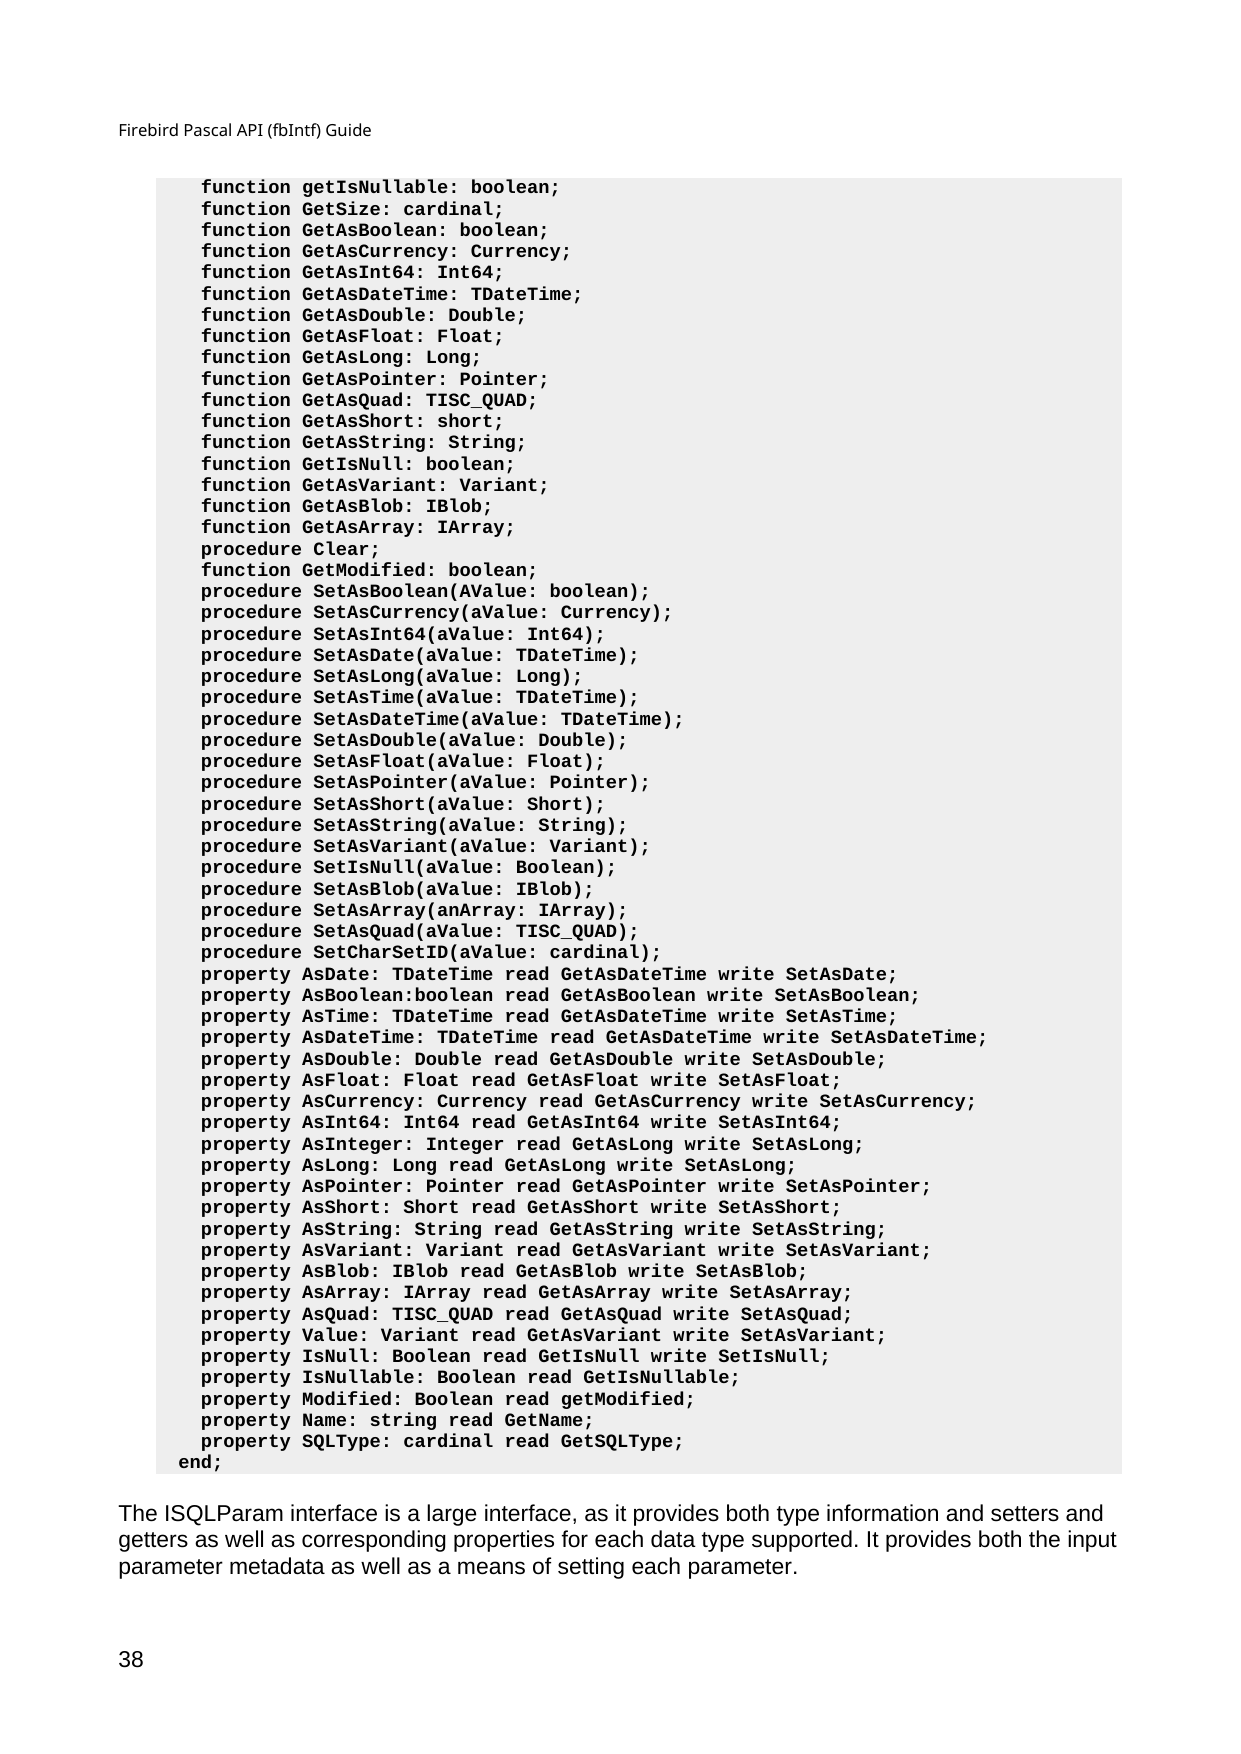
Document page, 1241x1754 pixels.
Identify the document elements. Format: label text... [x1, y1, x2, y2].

text function GetSize: cardinal; [156, 199, 1122, 221]
text property AsDouble: Double read GetAsDouble write SetAsDouble; [156, 1049, 1122, 1071]
text function GetAsCurrency: Currency; [156, 242, 1122, 263]
text procedure SetAsPointer(aValue: Pointer); [156, 773, 1122, 794]
text function GetAsBoolean: boolean; [156, 221, 1122, 242]
text procedure SetAsCurrency(aValue: Currency); [156, 603, 1122, 624]
text procedure Clear; [156, 539, 1122, 561]
text property AsBlob: IBlob read GetAsBlob write SetAsBlob; [156, 1262, 1122, 1283]
text property AsLong: Long read GetAsLong write SetAsLong; [156, 1156, 1122, 1177]
text function GetAsDouble: Double; [156, 306, 1122, 327]
text procedure SetAsDateTime(aValue: TDateTime); [156, 709, 1122, 731]
text property AsFloat: Float read GetAsFloat write SetAsFloat; [156, 1071, 1122, 1092]
text property Name: string read GetName; [156, 1411, 1122, 1432]
text The ISQLParam interface is a large interface, as it provides both type information and setters and getters as well as corresponding properties for each data type supported. It provides both the input parameter metadata as well as a means of setting each parameter. [118, 1500, 1122, 1579]
text property AsVariant: Variant read GetAsVariant write SetAsVariant; [156, 1241, 1122, 1262]
text property AsQuad: TISC_QUAD read GetAsQuad write SetAsQuad; [156, 1304, 1122, 1326]
text property AsDate: TDateTime read GetAsDateTime write SetAsDate; [156, 964, 1122, 986]
text property SQLType: cardinal read GetSQLType; [156, 1432, 1122, 1453]
text function getIsNullable: boolean; [156, 178, 1122, 199]
text procedure SetAsString(aValue: String); [156, 816, 1122, 837]
text property AsTime: TDateTime read GetAsDateTime write SetAsTime; [156, 1007, 1122, 1028]
text procedure SetAsDouble(aValue: Double); [156, 731, 1122, 752]
text procedure SetCharSetID(aValue: cardinal); [156, 943, 1122, 964]
text property AsBoolean:boolean read GetAsBoolean write SetAsBoolean; [156, 986, 1122, 1007]
text function GetAsArray: IArray; [156, 518, 1122, 539]
text function GetAsString: String; [156, 433, 1122, 454]
text end; [156, 1453, 1122, 1474]
text procedure SetAsInt64(aValue: Int64); [156, 624, 1122, 646]
text property AsString: String read GetAsString write SetAsString; [156, 1219, 1122, 1241]
text function GetAsPointer: Pointer; [156, 369, 1122, 391]
text property AsShort: Short read GetAsShort write SetAsShort; [156, 1198, 1122, 1219]
text procedure SetAsArray(anArray: IArray); [156, 901, 1122, 922]
text property AsInteger: Integer read GetAsLong write SetAsLong; [156, 1134, 1122, 1156]
text function GetAsBlob: IBlob; [156, 497, 1122, 518]
text property Modified: Boolean read getModified; [156, 1389, 1122, 1411]
text property AsCurrency: Currency read GetAsCurrency write SetAsCurrency; [156, 1092, 1122, 1113]
text function GetAsShort: short; [156, 412, 1122, 433]
text procedure SetAsShort(aValue: Short); [156, 794, 1122, 816]
text function GetAsFloat: Float; [156, 327, 1122, 348]
text procedure SetAsBlob(aValue: IBlob); [156, 879, 1122, 901]
text procedure SetAsVariant(aValue: Variant); [156, 837, 1122, 858]
text procedure SetAsBoolean(AValue: boolean); [156, 582, 1122, 603]
text property IsNullable: Boolean read GetIsNullable; [156, 1368, 1122, 1389]
text procedure SetAsFloat(aValue: Float); [156, 752, 1122, 773]
text function GetAsQuad: TISC_QUAD; [156, 391, 1122, 412]
text property AsPointer: Pointer read GetAsPointer write SetAsPointer; [156, 1177, 1122, 1198]
text procedure SetAsLong(aValue: Long); [156, 667, 1122, 688]
text function GetAsDateTime: TDateTime; [156, 284, 1122, 306]
text function GetAsLong: Long; [156, 348, 1122, 369]
text function GetIsNull: boolean; [156, 454, 1122, 476]
text procedure SetIsNull(aValue: Boolean); [156, 858, 1122, 879]
text procedure SetAsDate(aValue: TDateTime); [156, 646, 1122, 667]
text property IsNull: Boolean read GetIsNull write SetIsNull; [156, 1347, 1122, 1368]
text property Value: Variant read GetAsVariant write SetAsVariant; [156, 1326, 1122, 1347]
text procedure SetAsQuad(aValue: TISC_QUAD); [156, 922, 1122, 943]
text property AsArray: IArray read GetAsArray write SetAsArray; [156, 1283, 1122, 1304]
text function GetModified: boolean; [156, 561, 1122, 582]
text property AsInt64: Int64 read GetAsInt64 write SetAsInt64; [156, 1113, 1122, 1134]
text procedure SetAsTime(aValue: TDateTime); [156, 688, 1122, 709]
text function GetAsInt64: Int64; [156, 263, 1122, 284]
text function GetAsVariant: Variant; [156, 476, 1122, 497]
text property AsDateTime: TDateTime read GetAsDateTime write SetAsDateTime; [156, 1028, 1122, 1049]
